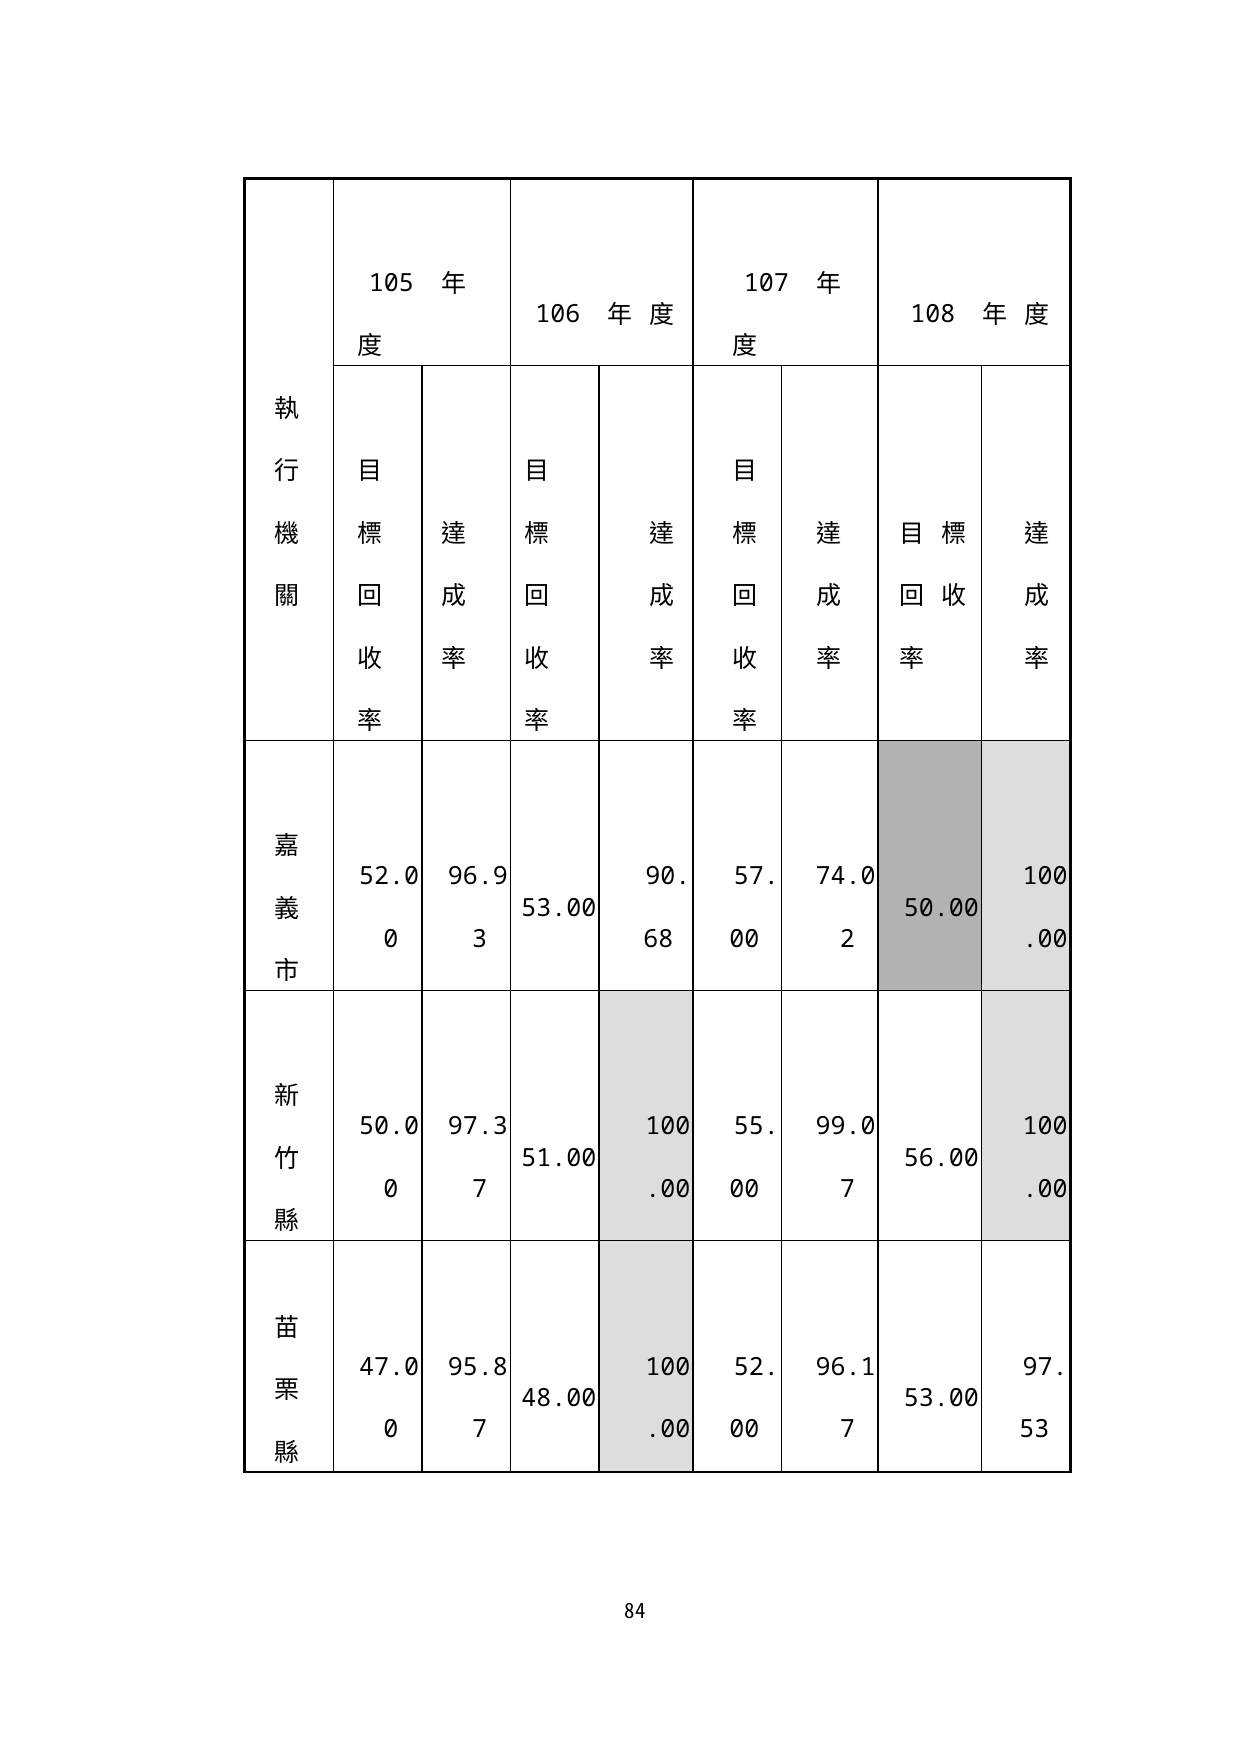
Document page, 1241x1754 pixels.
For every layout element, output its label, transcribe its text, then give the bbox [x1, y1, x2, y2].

table_cell 100.00 [600, 991, 692, 1240]
table_cell 達成率 [982, 366, 1069, 740]
table_cell 目標回收率 [511, 366, 598, 740]
table_header 107年度 [694, 180, 877, 365]
table_cell 97.37 [423, 991, 510, 1240]
table_header 執行機關 [246, 180, 333, 740]
table_cell 97.53 [982, 1241, 1069, 1471]
table_cell 53.00 [511, 741, 598, 990]
table_cell 苗栗縣 [246, 1241, 333, 1471]
table_cell 50.00 [879, 741, 981, 990]
table_cell 96.17 [782, 1241, 877, 1471]
table_cell 達成率 [600, 366, 692, 740]
table_cell 53.00 [879, 1241, 981, 1471]
table_cell 達成率 [782, 366, 877, 740]
table_cell 48.00 [511, 1241, 598, 1471]
table_cell 目標回收率 [694, 366, 781, 740]
table_header 105年度 [334, 180, 510, 365]
table_cell 目標回收率 [879, 366, 981, 740]
table_cell 56.00 [879, 991, 981, 1240]
table_cell 99.07 [782, 991, 877, 1240]
table_header 108年度 [879, 180, 1069, 365]
table_cell 47.00 [334, 1241, 421, 1471]
table_cell 57.00 [694, 741, 781, 990]
table_cell 達成率 [423, 366, 510, 740]
table_cell 100.00 [982, 991, 1069, 1240]
table_cell 52.00 [334, 741, 421, 990]
table_cell 100.00 [600, 1241, 692, 1471]
table_cell 100.00 [982, 741, 1069, 990]
table_cell 90.68 [600, 741, 692, 990]
table_cell 嘉義市 [246, 741, 333, 990]
table_cell 目標回收率 [334, 366, 421, 740]
table_cell 74.02 [782, 741, 877, 990]
table_cell 新竹縣 [246, 991, 333, 1240]
table_cell 55.00 [694, 991, 781, 1240]
table_cell 51.00 [511, 991, 598, 1240]
table_cell 95.87 [423, 1241, 510, 1471]
table_cell 52.00 [694, 1241, 781, 1471]
table_cell 96.93 [423, 741, 510, 990]
table_header 106年度 [511, 180, 692, 365]
table_cell 50.00 [334, 991, 421, 1240]
